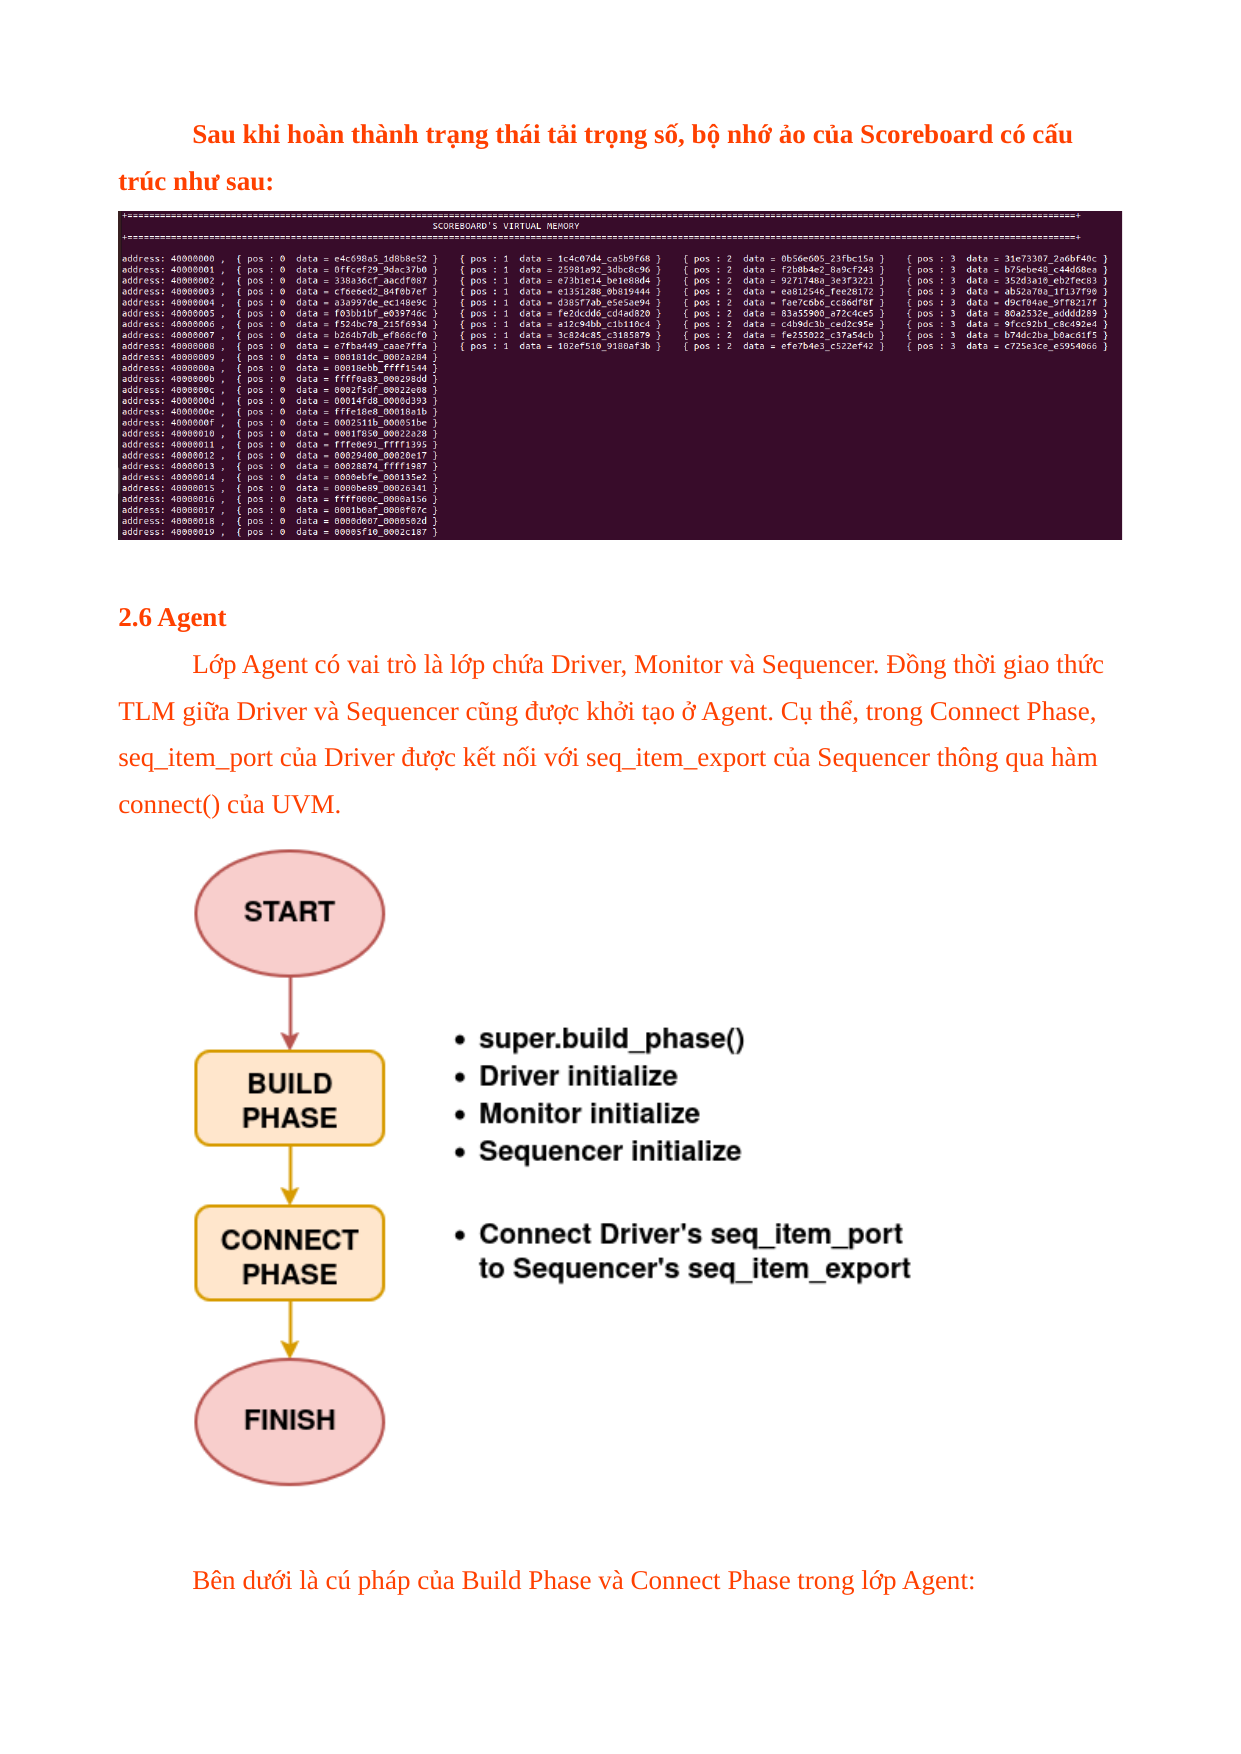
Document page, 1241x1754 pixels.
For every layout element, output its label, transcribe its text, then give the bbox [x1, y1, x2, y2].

text 2.6 Agent [118, 601, 1122, 632]
picture [118, 211, 1123, 540]
picture [179, 834, 1061, 1502]
text Bên dưới là cú pháp của Build Phase và Connect Phase trong lớp Agent: [118, 1502, 1122, 1595]
text Sau khi hoàn thành trạng thái tải trọng số, bộ nhớ ảo của Scoreboard có cấu trúc như sau: [118, 118, 1122, 196]
text Lớp Agent có vai trò là lớp chứa Driver, Monitor và Sequencer. Đồng thời giao thức TLM giữa Driver và Sequencer cũng được khởi tạo ở Agent. Cụ thể, trong Connect Phase, seq_item_port của Driver được kết nối với seq_item_export của Sequencer thông qua hàm connect() của UVM. [118, 648, 1122, 819]
